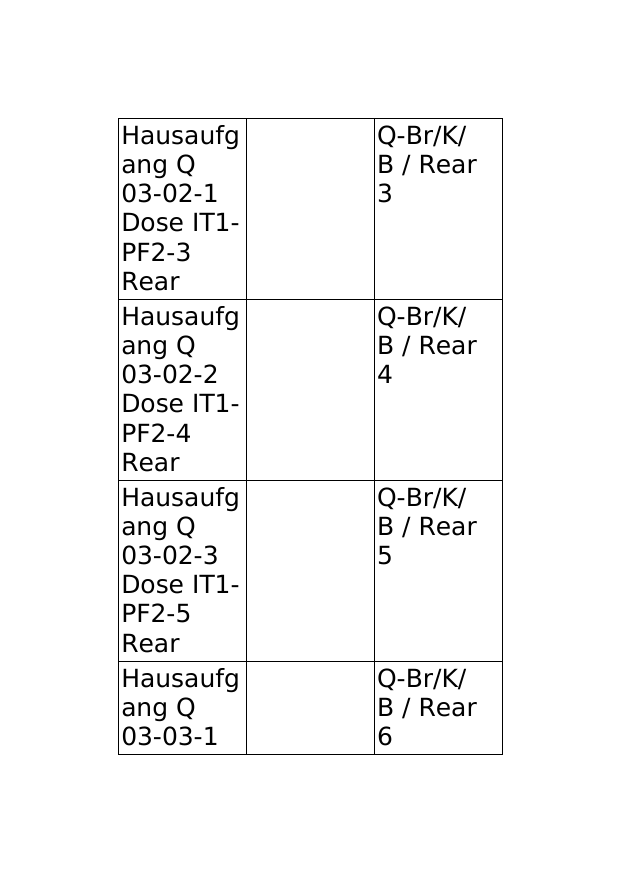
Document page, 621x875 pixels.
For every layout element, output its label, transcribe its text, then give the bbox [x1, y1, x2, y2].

table_cell Q-Br/K/B / Rear 3 [375, 119, 502, 299]
table_cell Hausaufgang Q 03-03-1 [119, 662, 246, 754]
table_cell Q-Br/K/B / Rear 4 [375, 300, 502, 480]
table_cell Q-Br/K/B / Rear 6 [375, 662, 502, 754]
table_cell Hausaufgang Q 03-02-3 Dose IT1-PF2-5 Rear [119, 481, 246, 661]
table_cell [247, 300, 374, 480]
table_cell [247, 481, 374, 661]
table_cell [247, 119, 374, 299]
table_cell Hausaufgang Q 03-02-1 Dose IT1-PF2-3 Rear [119, 119, 246, 299]
table_cell Hausaufgang Q 03-02-2 Dose IT1-PF2-4 Rear [119, 300, 246, 480]
table_cell Q-Br/K/B / Rear 5 [375, 481, 502, 661]
table_cell [247, 662, 374, 754]
